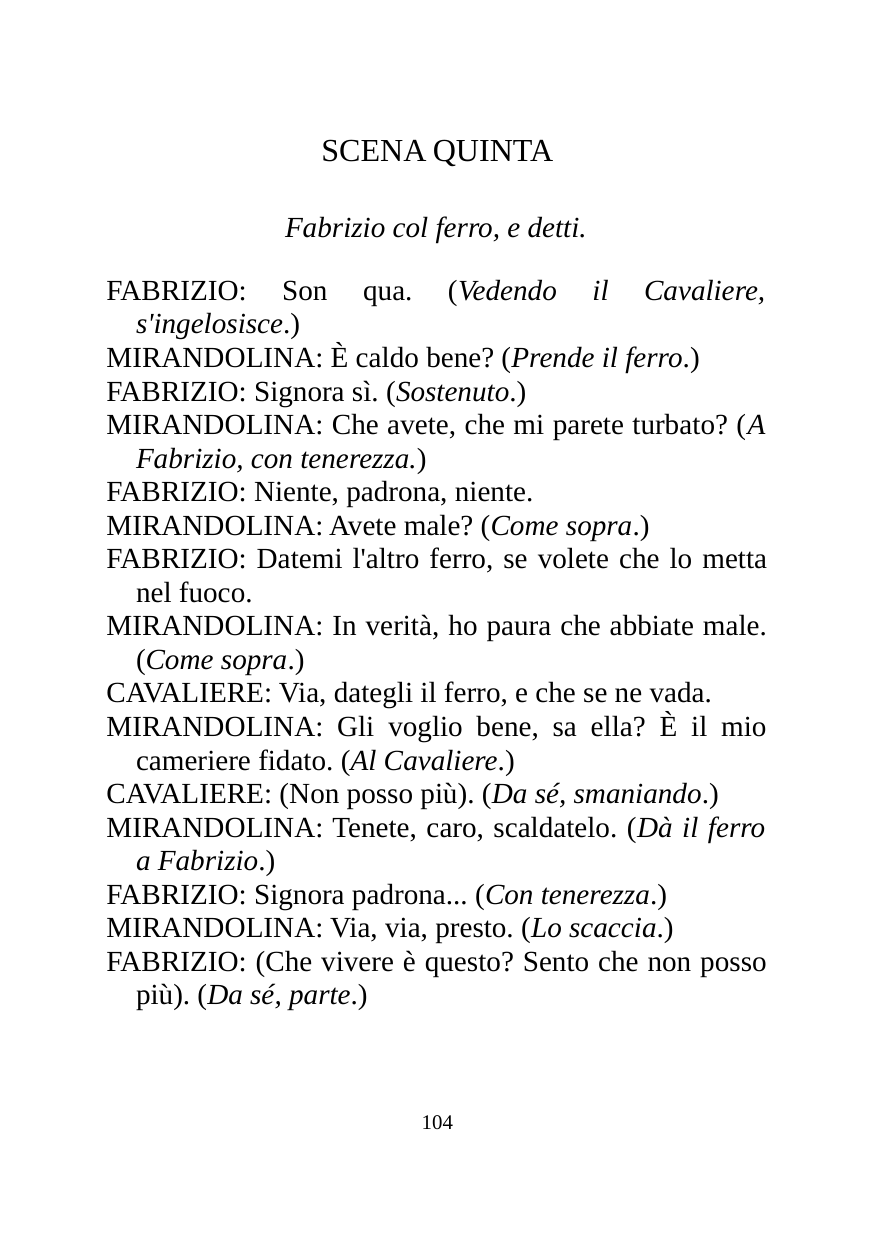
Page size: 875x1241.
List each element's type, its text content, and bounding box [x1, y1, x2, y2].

text FABRIZIO: Signora sì. (Sostenuto.) [106, 374, 768, 407]
text MIRANDOLINA: Tenete, caro, scaldatelo. (Dà il ferro a Fabrizio.) [106, 810, 768, 877]
text CAVALIERE: Via, dategli il ferro, e che se ne vada. [106, 676, 768, 709]
text FABRIZIO: (Che vivere è questo? Sento che non posso più). (Da sé, parte.) [106, 944, 768, 1011]
text FABRIZIO: Signora padrona... (Con tenerezza.) [106, 877, 768, 910]
text MIRANDOLINA: Via, via, presto. (Lo scaccia.) [106, 910, 768, 944]
text MIRANDOLINA: Avete male? (Come sopra.) [106, 508, 768, 541]
text MIRANDOLINA: Che avete, che mi parete turbato? (A Fabrizio, con tenerezza.) [106, 407, 768, 474]
text MIRANDOLINA: È caldo bene? (Prende il ferro.) [106, 340, 768, 374]
text FABRIZIO: Datemi l'altro ferro, se volete che lo metta nel fuoco. [106, 541, 768, 608]
text CAVALIERE: (Non posso più). (Da sé, smaniando.) [106, 776, 768, 810]
text MIRANDOLINA: Gli voglio bene, sa ella? È il mio cameriere fidato. (Al Cavaliere.) [106, 709, 768, 776]
text FABRIZIO: Niente, padrona, niente. [106, 474, 768, 508]
text MIRANDOLINA: In verità, ho paura che abbiate male. (Come sopra.) [106, 608, 768, 676]
text Fabrizio col ferro, e detti. [106, 210, 768, 244]
subtitle SCENA QUINTA [106, 131, 768, 168]
text FABRIZIO: Son qua. (Vedendo il Cavaliere, s'ingelosisce.) [106, 273, 768, 340]
